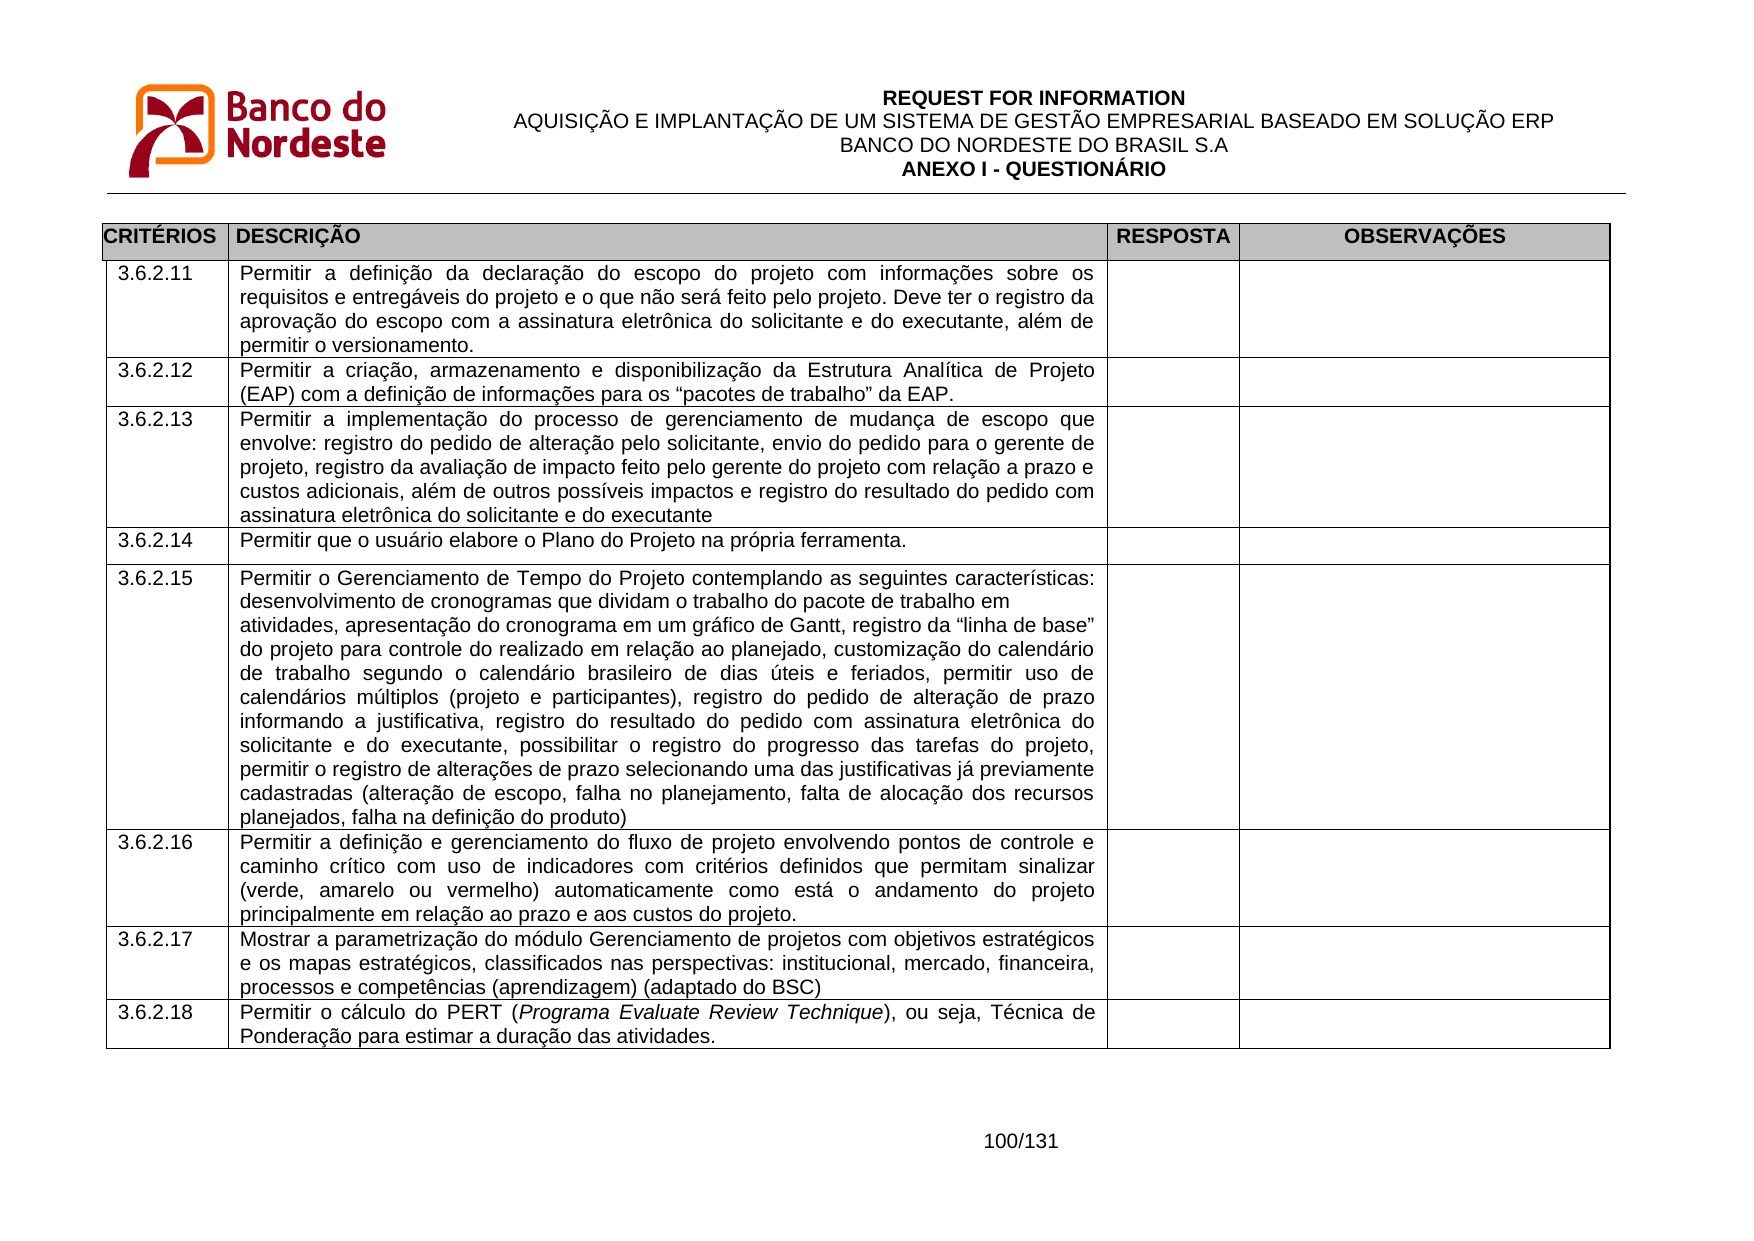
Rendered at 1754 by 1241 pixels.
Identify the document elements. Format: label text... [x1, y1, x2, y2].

table_cell [1108, 565, 1239, 829]
table_cell [1108, 528, 1239, 564]
table_cell [1240, 927, 1609, 999]
table_cell [107, 358, 228, 406]
table_cell Permitir o cálculo do PERT (Programa Evaluate Review Technique), ou seja, Técnica de Ponderação para estimar a duração das atividades. [229, 1000, 1107, 1048]
table_cell [1240, 830, 1609, 926]
table_cell [107, 407, 228, 527]
table_cell [1108, 927, 1239, 999]
table_cell Permitir a criação, armazenamento e disponibilização da Estrutura Analítica de Projeto (EAP) com a definição de informações para os “pacotes de trabalho” da EAP. [229, 358, 1107, 406]
table_cell [1108, 261, 1239, 357]
table_cell [1240, 1000, 1609, 1048]
table_cell [107, 261, 228, 357]
table_cell [107, 927, 228, 999]
table_cell [1108, 358, 1239, 406]
table_cell [1108, 407, 1239, 527]
table_header OBSERVAÇÕES [1240, 224, 1609, 260]
table_header CRITÉRIOS [103, 224, 228, 260]
table_cell [1240, 261, 1609, 357]
table_cell [1240, 407, 1609, 527]
table_cell [1108, 830, 1239, 926]
table_header DESCRIÇÃO [229, 224, 1107, 260]
table_cell [107, 565, 228, 829]
table_cell Permitir o Gerenciamento de Tempo do Projeto contemplando as seguintes características: desenvolvimento de cronogramas que dividam o trabalho do pacote de trabalho em atividades, apresentação do cronograma em um gráfico de Gantt, registro da “linha de base” do projeto para controle do realizado em relação ao planejado, customização do calendário de trabalho segundo o calendário brasileiro de dias úteis e feriados, permitir uso de calendários múltiplos (projeto e participantes), registro do pedido de alteração de prazo informando a justificativa, registro do resultado do pedido com assinatura eletrônica do solicitante e do executante, possibilitar o registro do progresso das tarefas do projeto, permitir o registro de alterações de prazo selecionando uma das justificativas já previamente cadastradas (alteração de escopo, falha no planejamento, falta de alocação dos recursos planejados, falha na definição do produto) [229, 565, 1107, 829]
table_header RESPOSTA [1108, 224, 1239, 260]
table_cell [1240, 565, 1609, 829]
table_cell [107, 528, 228, 564]
table_cell [1108, 1000, 1239, 1048]
table_cell Permitir a definição e gerenciamento do fluxo de projeto envolvendo pontos de controle e caminho crítico com uso de indicadores com critérios definidos que permitam sinalizar (verde, amarelo ou vermelho) automaticamente como está o andamento do projeto principalmente em relação ao prazo e aos custos do projeto. [229, 830, 1107, 926]
table_cell Permitir a definição da declaração do escopo do projeto com informações sobre os requisitos e entregáveis do projeto e o que não será feito pelo projeto. Deve ter o registro da aprovação do escopo com a assinatura eletrônica do solicitante e do executante, além de permitir o versionamento. [229, 261, 1107, 357]
table_cell Permitir que o usuário elabore o Plano do Projeto na própria ferramenta. [229, 528, 1107, 564]
table_cell Permitir a implementação do processo de gerenciamento de mudança de escopo que envolve: registro do pedido de alteração pelo solicitante, envio do pedido para o gerente de projeto, registro da avaliação de impacto feito pelo gerente do projeto com relação a prazo e custos adicionais, além de outros possíveis impactos e registro do resultado do pedido com assinatura eletrônica do solicitante e do executante [229, 407, 1107, 527]
table_cell [107, 1000, 228, 1048]
table_cell [107, 830, 228, 926]
table_cell [1240, 528, 1609, 564]
table_cell [1240, 358, 1609, 406]
table_cell Mostrar a parametrização do módulo Gerenciamento de projetos com objetivos estratégicos e os mapas estratégicos, classificados nas perspectivas: institucional, mercado, financeira, processos e competências (aprendizagem) (adaptado do BSC) [229, 927, 1107, 999]
